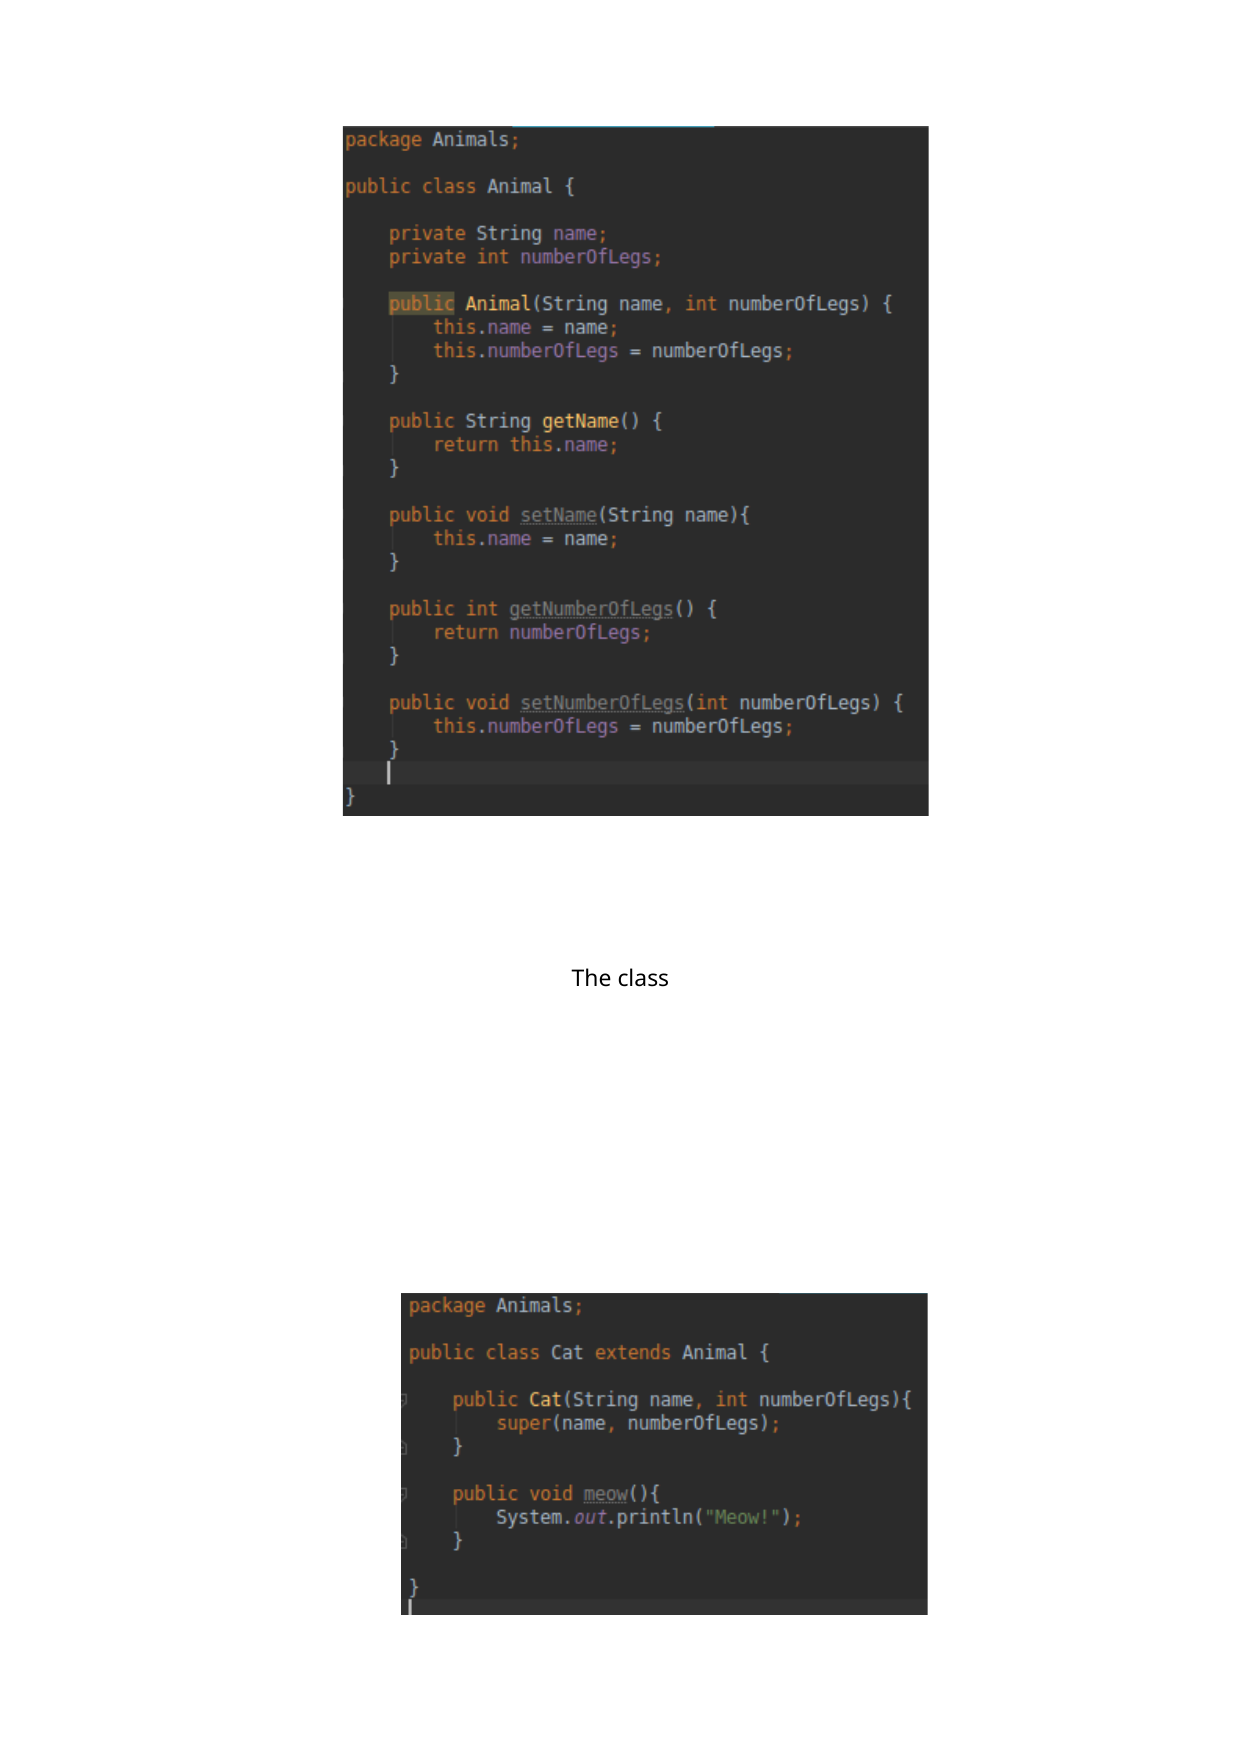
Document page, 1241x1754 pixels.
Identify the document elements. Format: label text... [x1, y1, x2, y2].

text The class [118, 962, 1122, 993]
picture [342, 126, 929, 816]
picture [401, 1293, 928, 1615]
